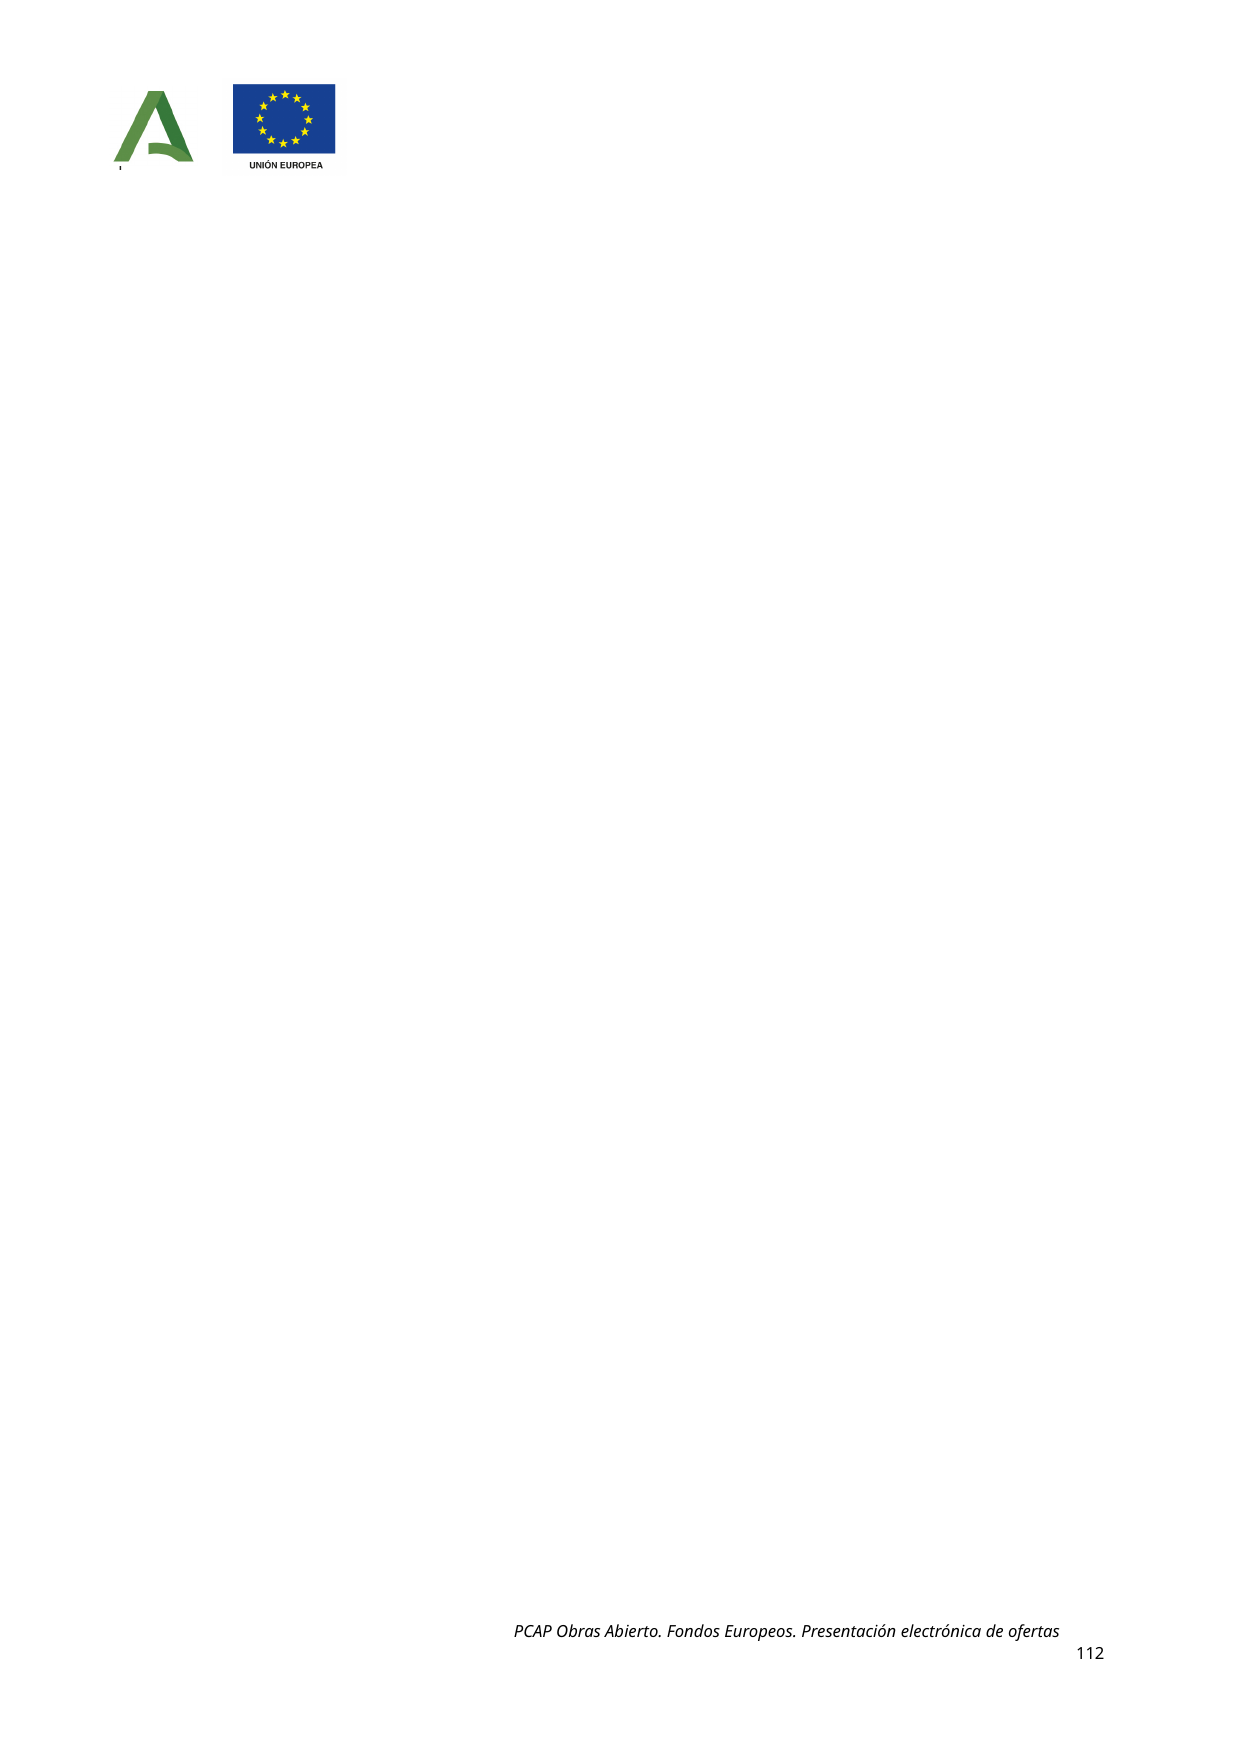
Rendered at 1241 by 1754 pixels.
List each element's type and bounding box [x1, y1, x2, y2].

picture [221, 78, 347, 176]
picture [109, 86, 198, 166]
